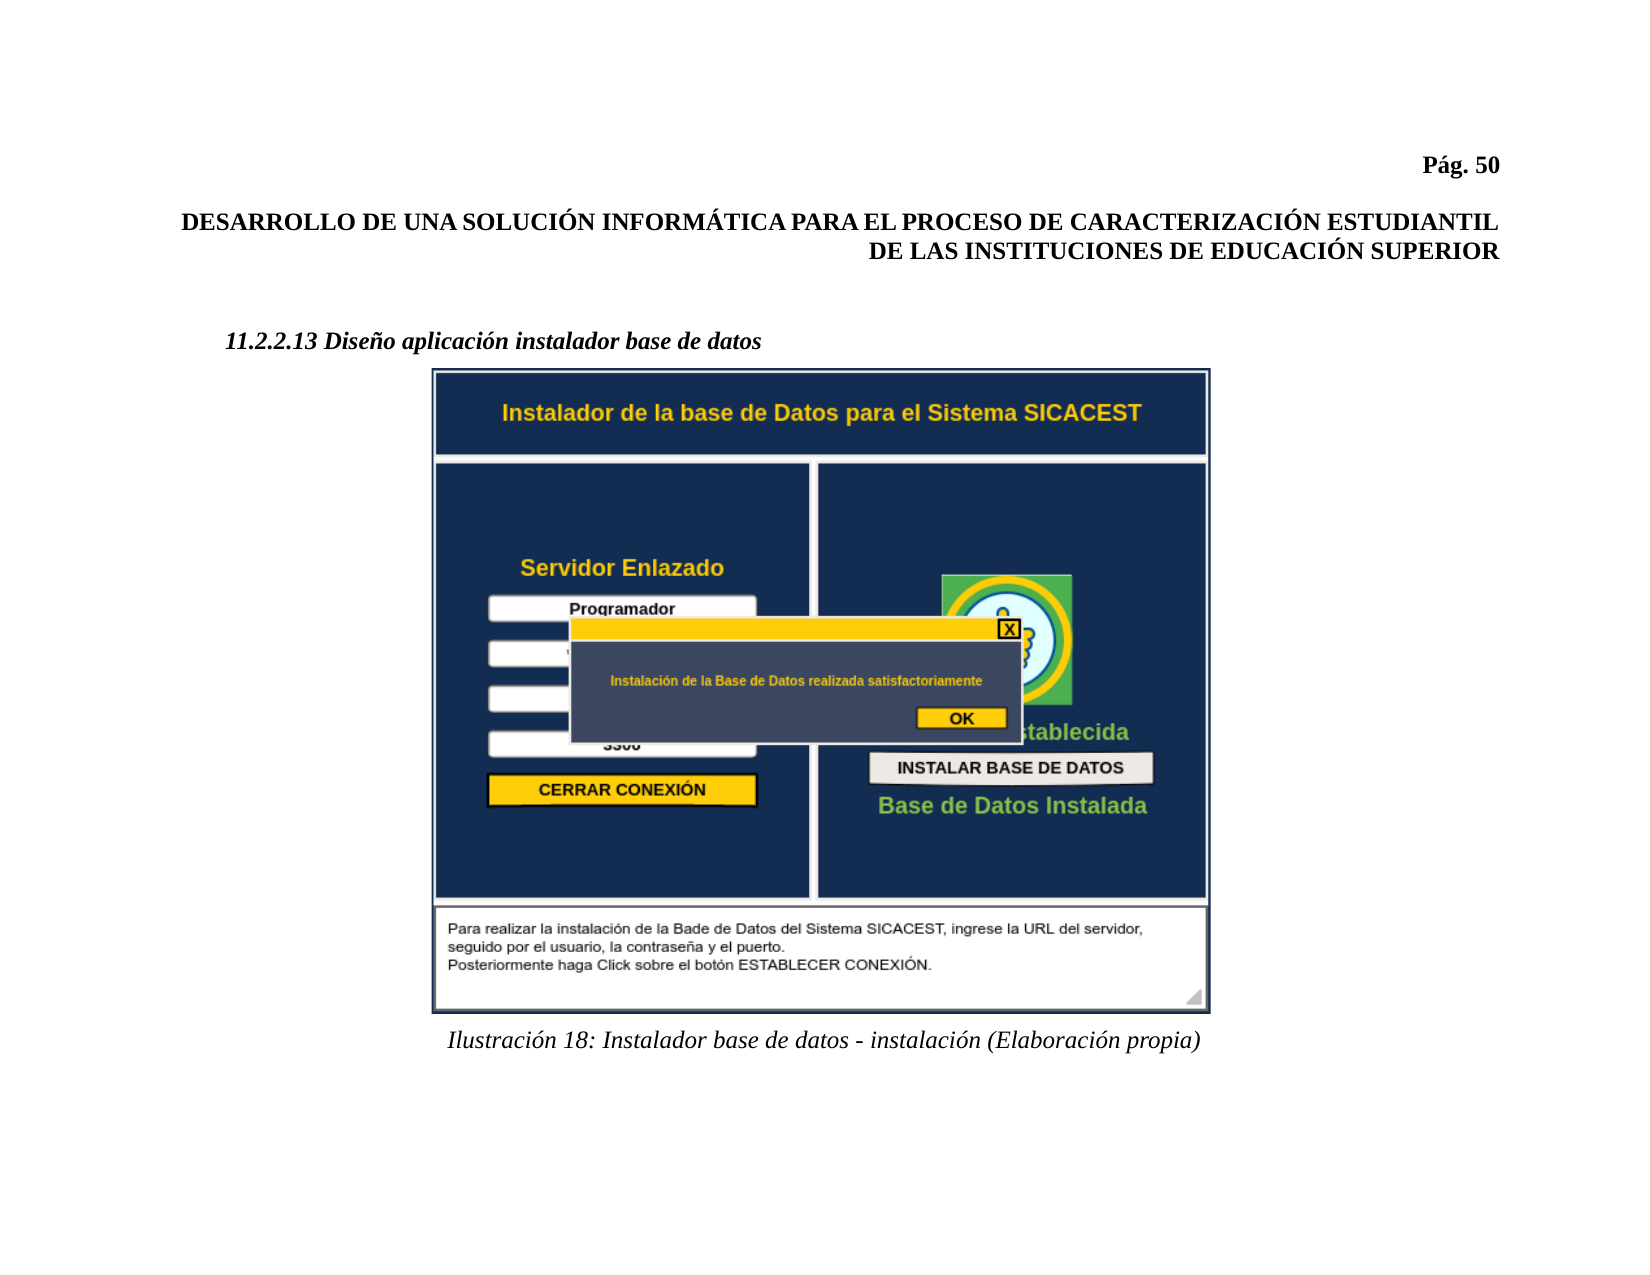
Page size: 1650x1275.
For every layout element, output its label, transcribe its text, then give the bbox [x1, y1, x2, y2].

picture [431, 368, 1211, 1014]
text Ilustración 18: Instalador base de datos - instalación (Elaboración propia) [432, 1025, 1218, 1054]
subtitle 11.2.2.13 Diseño aplicación instalador base de datos [150, 326, 1500, 354]
